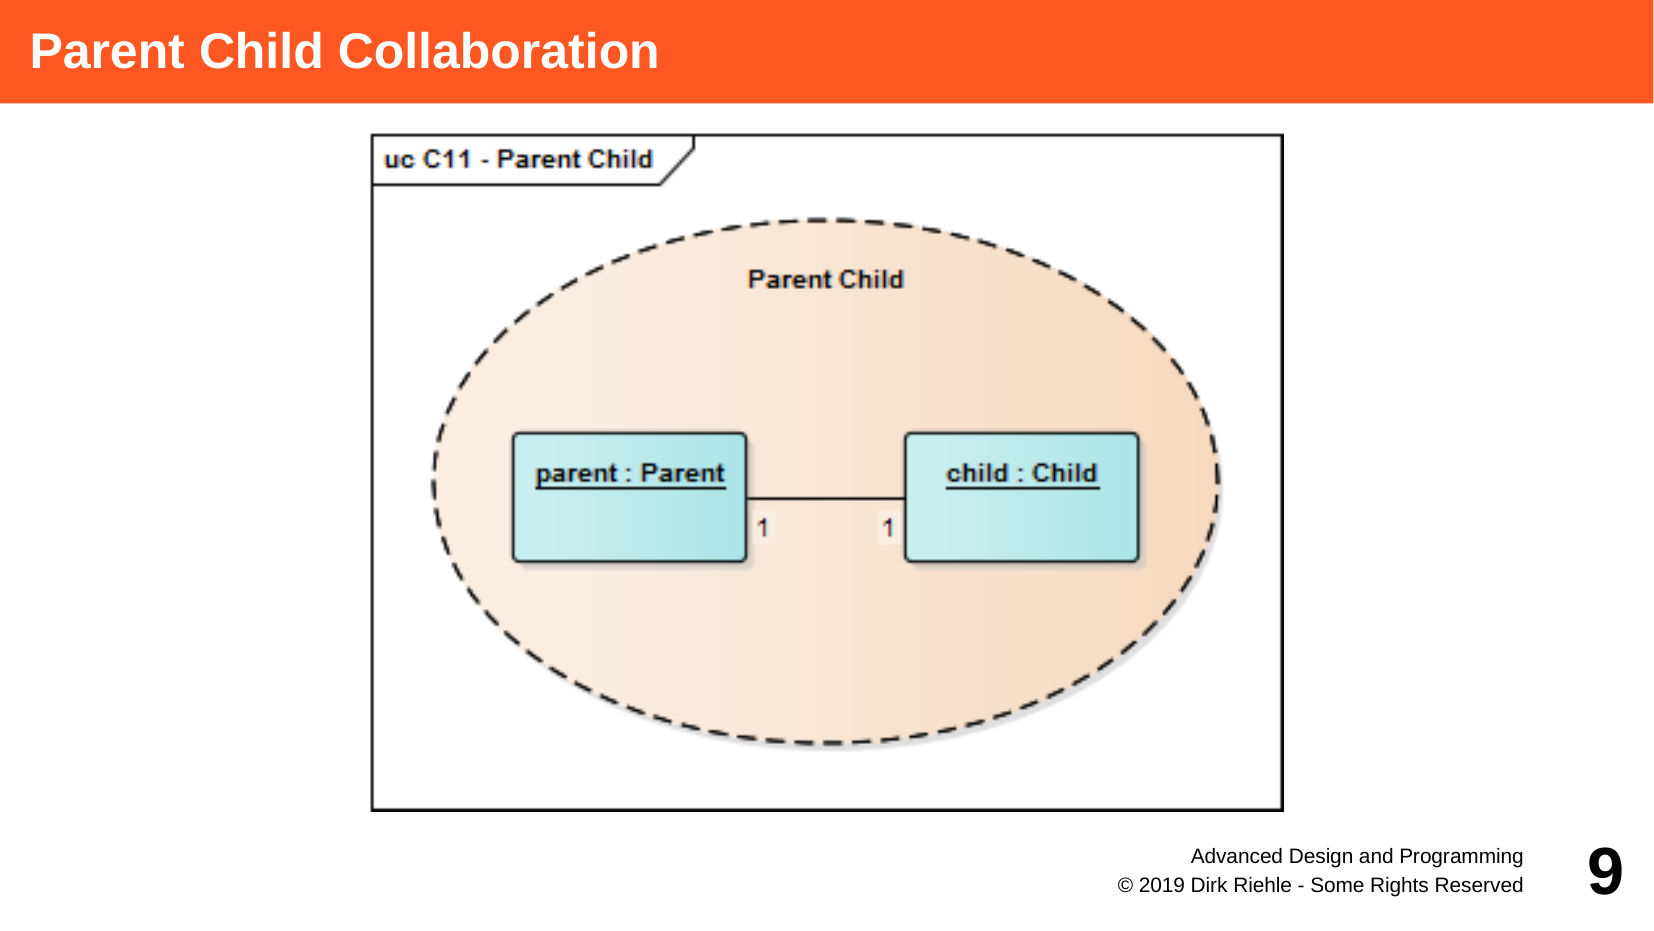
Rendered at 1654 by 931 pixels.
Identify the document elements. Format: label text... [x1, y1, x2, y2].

title Parent Child Collaboration [0, 0, 1654, 104]
picture [369, 132, 1284, 813]
